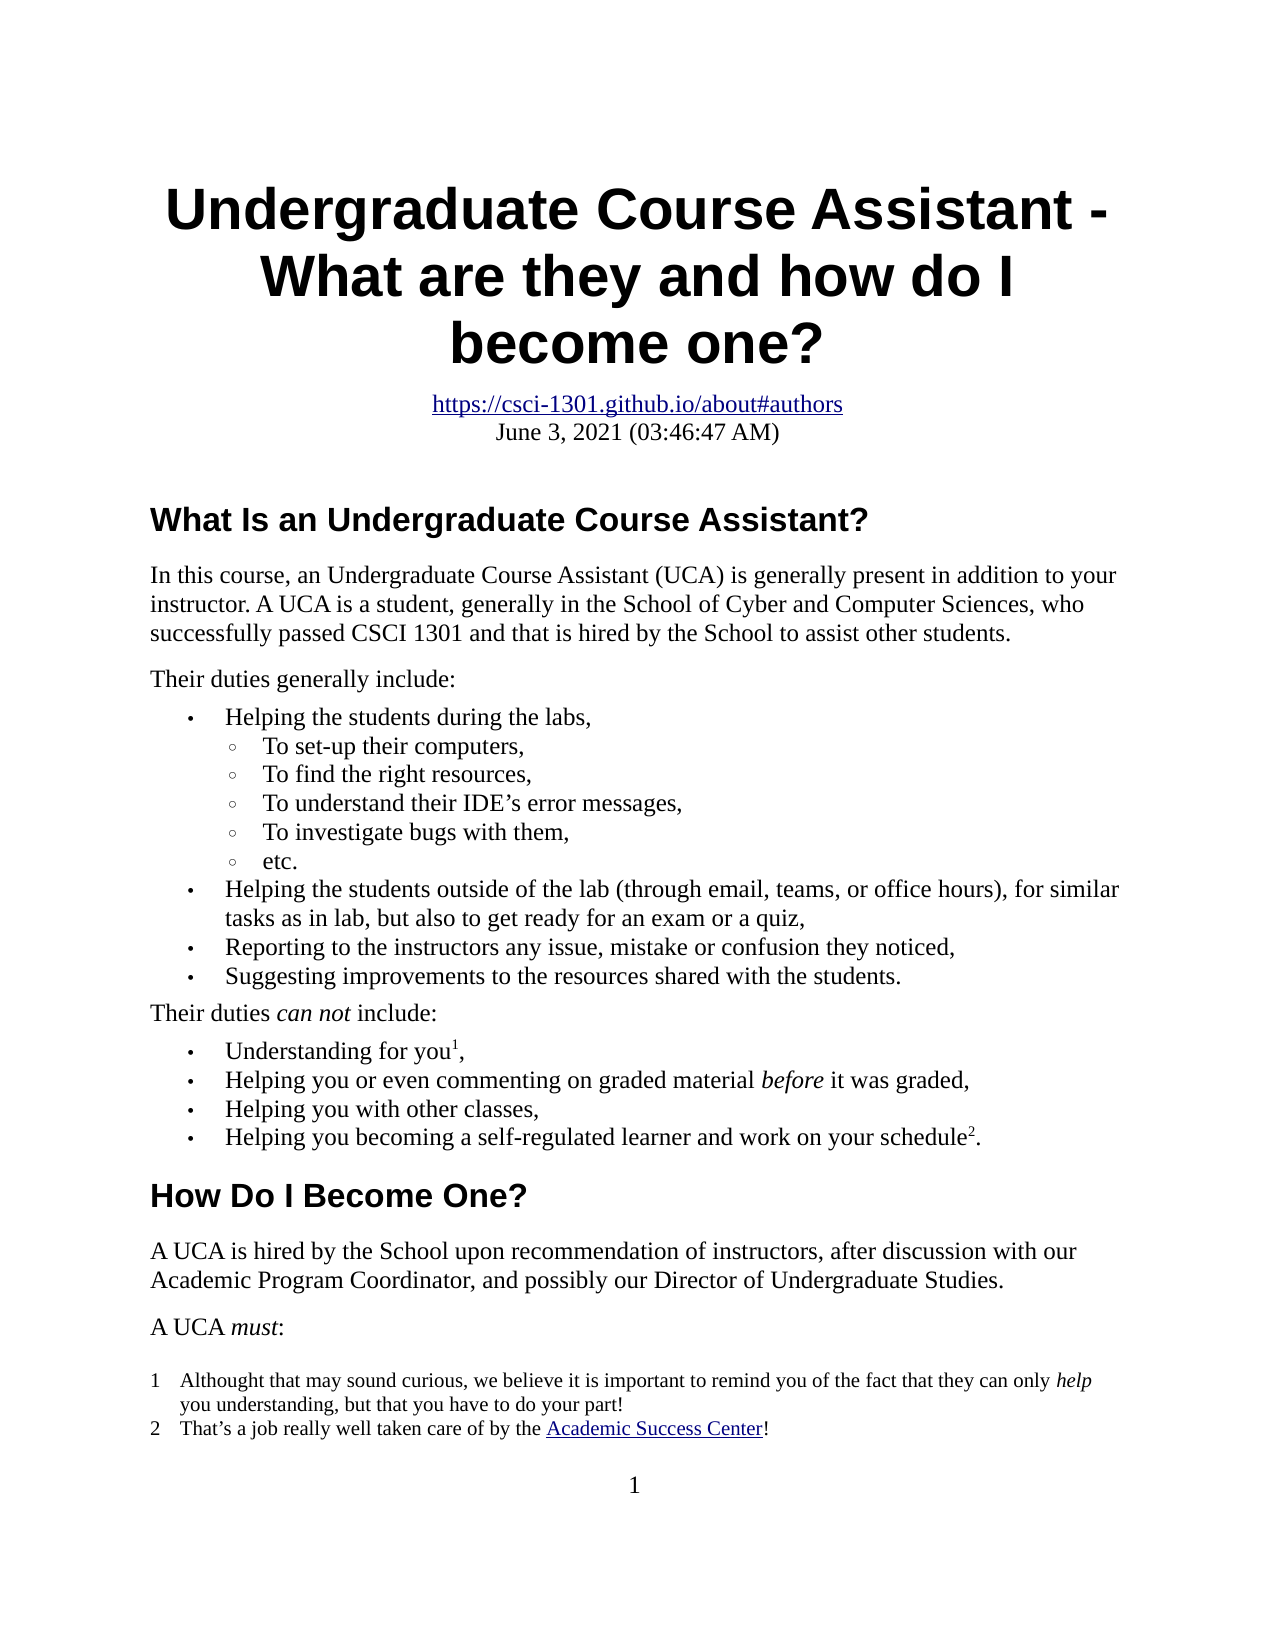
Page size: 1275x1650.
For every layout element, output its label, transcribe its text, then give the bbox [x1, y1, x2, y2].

list To find the right resources, [225, 759, 1125, 788]
text June 3, 2021 (03:46:47 AM) [150, 417, 1125, 446]
text A UCA must: [150, 1312, 1125, 1340]
list etc. [225, 846, 1125, 874]
list Suggesting improvements to the resources shared with the students. [187, 961, 1125, 989]
list Helping the students during the labs, [187, 702, 1125, 731]
text A UCA is hired by the School upon recommendation of instructors, after discussion with our Academic Program Coordinator, and possibly our Director of Undergraduate Studies. [150, 1236, 1125, 1294]
list To set-up their computers, [225, 731, 1125, 759]
list Helping the students outside of the lab (through email, teams, or office hours), for similar tasks as in lab, but also to get ready for an exam or a quiz, [187, 874, 1125, 932]
list Helping you becoming a self-regulated learner and work on your schedule. [187, 1122, 1125, 1151]
list Helping you with other classes, [187, 1094, 1125, 1122]
list Understanding for you, [187, 1036, 1125, 1065]
list To investigate bugs with them, [225, 817, 1125, 846]
list To understand their IDE’s error messages, [225, 788, 1125, 817]
text Their duties can not include: [150, 998, 1125, 1027]
text https://csci-1301.github.io/about#authors [150, 389, 1125, 417]
title Undergraduate Course Assistant - What are they and how do I become one? [150, 175, 1125, 376]
list Helping you or even commenting on graded material before it was graded, [187, 1065, 1125, 1094]
text In this course, an Undergraduate Course Assistant (UCA) is generally present in addition to your instructor. A UCA is a student, generally in the School of Cyber and Computer Sciences, who successfully passed CSCI 1301 and that is hired by the School to assist other students. [150, 560, 1125, 646]
text Their duties generally include: [150, 664, 1125, 693]
subtitle What Is an Undergraduate Course Assistant? [150, 500, 1125, 539]
list Althought that may sound curious, we believe it is important to remind you of the fact that they can only help you understanding, but that you have to do your part! [150, 1368, 1125, 1416]
subtitle How Do I Become One? [150, 1176, 1125, 1215]
list Reporting to the instructors any issue, mistake or confusion they noticed, [187, 932, 1125, 961]
list That’s a job really well taken care of by the Academic Success Center! [150, 1416, 1125, 1440]
